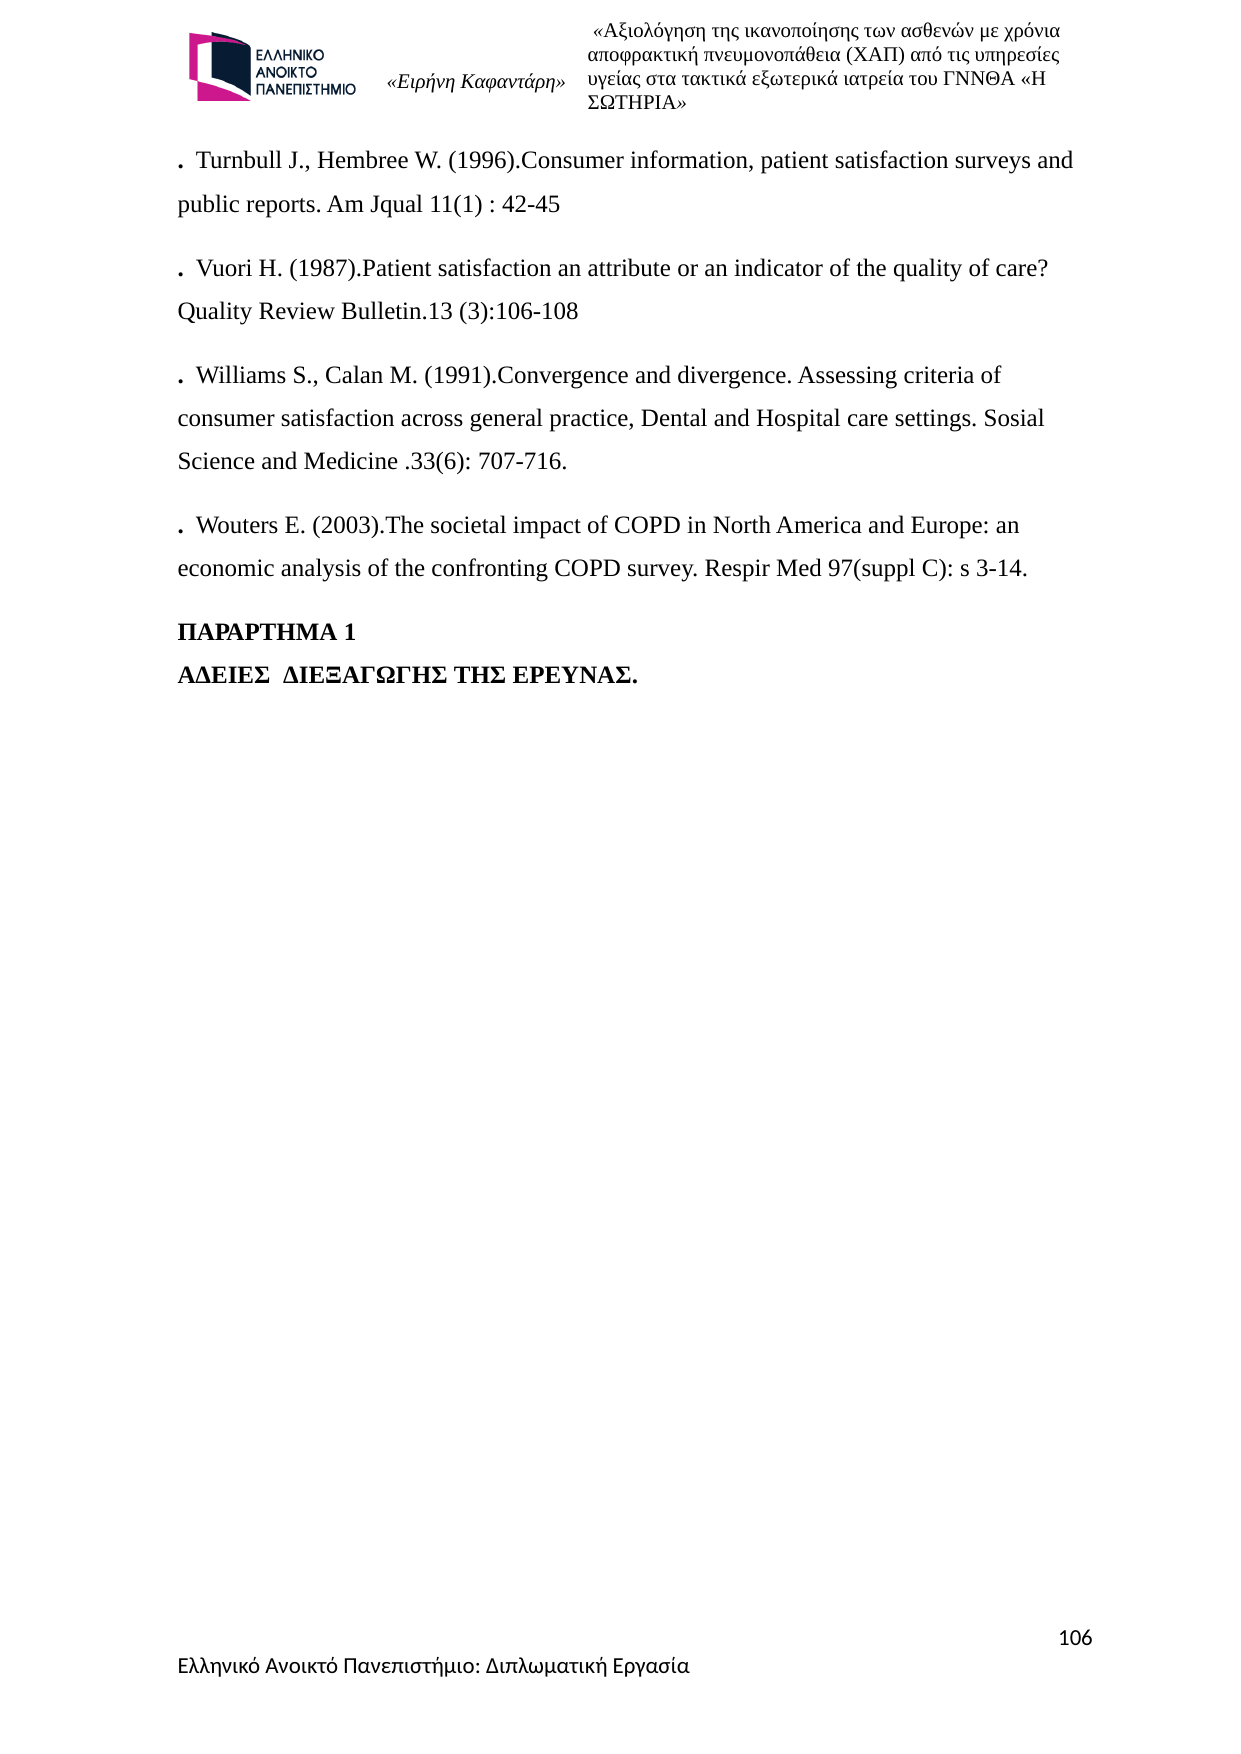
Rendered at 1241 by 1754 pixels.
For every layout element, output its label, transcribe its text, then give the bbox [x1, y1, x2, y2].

text ΠΑΡΑΡΤΗΜΑ 1 [177, 617, 1093, 646]
text ΑΔΕΙΕΣ ΔΙΕΞΑΓΩΓΗΣ ΤΗΣ ΕΡΕΥΝΑΣ. [177, 660, 1093, 689]
picture [189, 32, 356, 101]
text . Wouters E. (2003).The societal impact of COPD in North America and Europe: an economic analysis of the confronting COPD survey. Respir Med 97(suppl C): s 3-14. [177, 510, 1093, 582]
text . Turnbull J., Hembree W. (1996).Consumer information, patient satisfaction surveys and public reports. Am Jqual 11(1) : 42-45 [177, 146, 1093, 217]
text . Williams S., Calan M. (1991).Convergence and divergence. Assessing criteria of consumer satisfaction across general practice, Dental and Hospital care settings. Sosial Science and Medicine .33(6): 707-716. [177, 360, 1093, 475]
text . Vuori H. (1987).Patient satisfaction an attribute or an indicator of the quality of care? Quality Review Bulletin.13 (3):106-108 [177, 253, 1093, 324]
